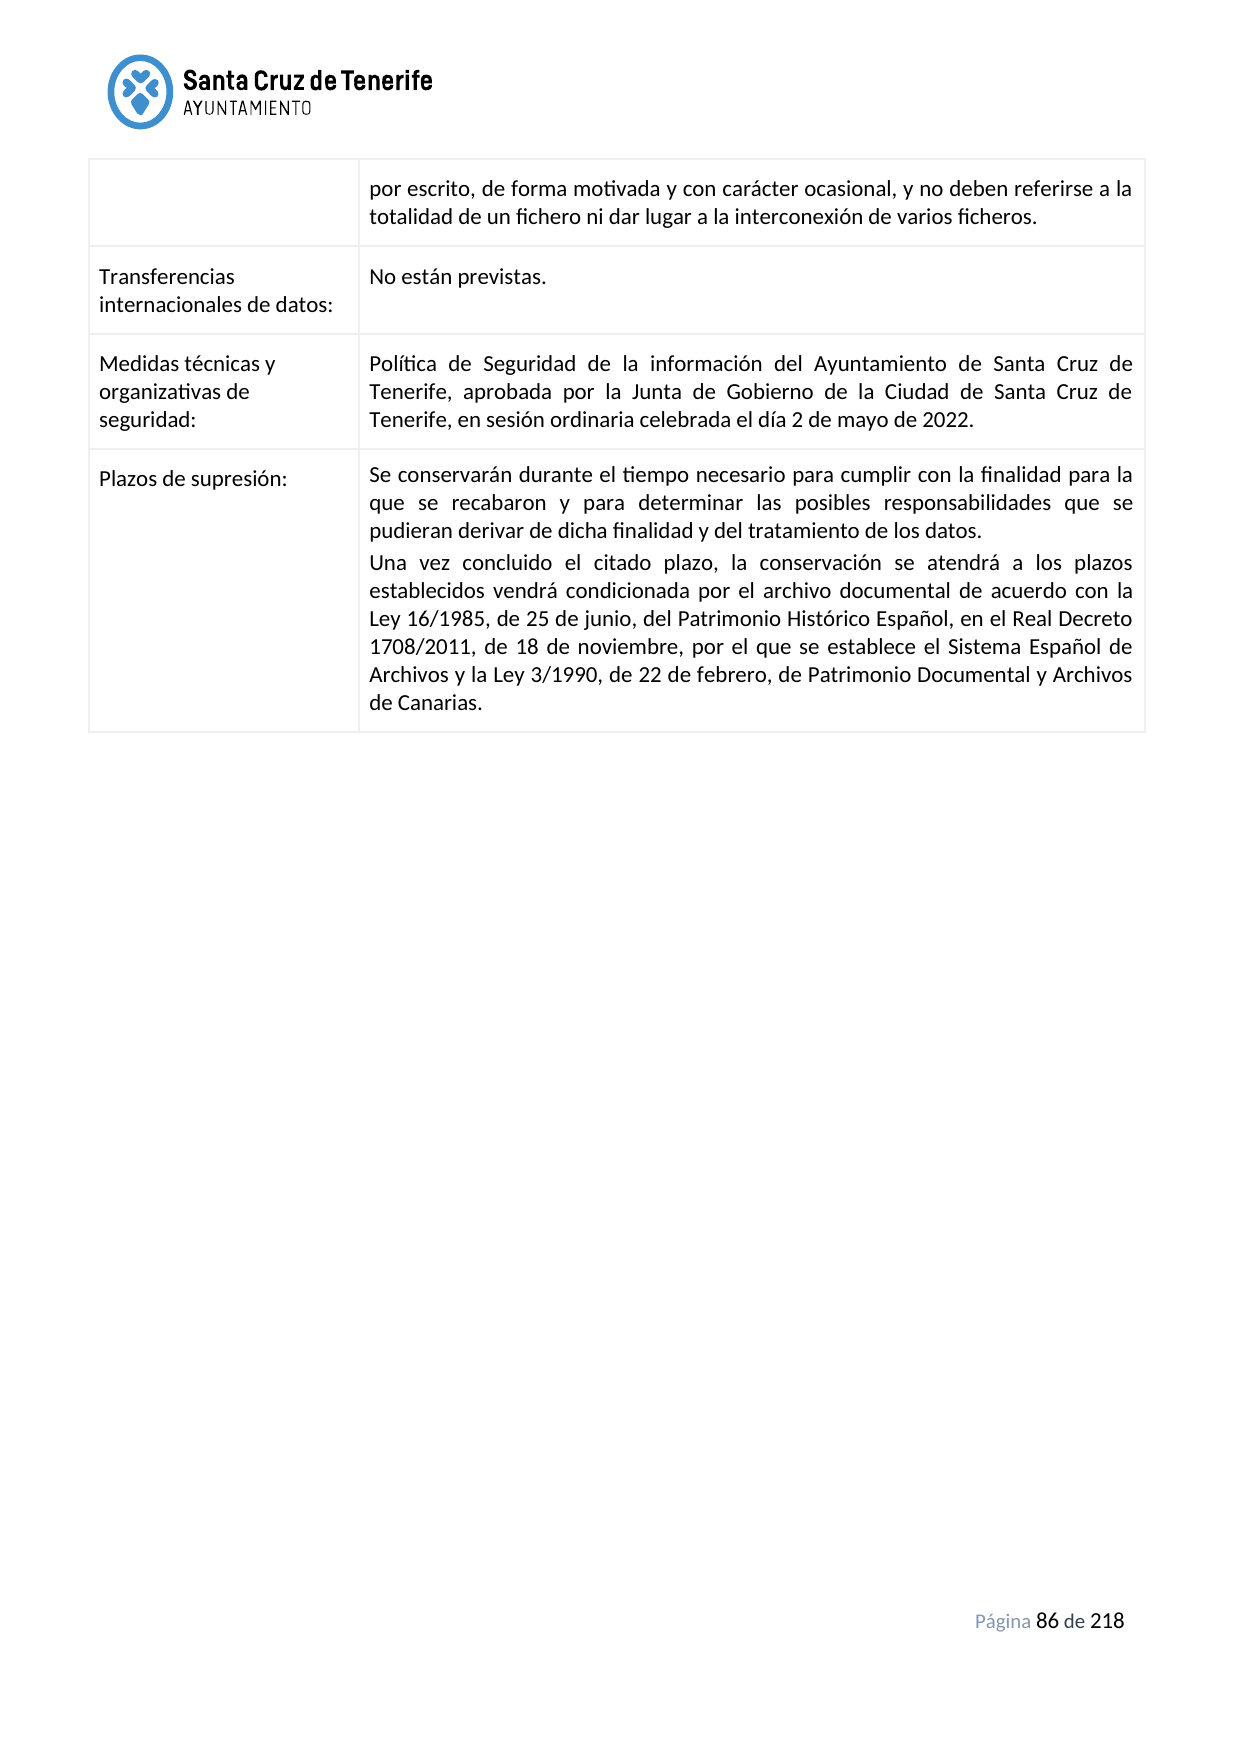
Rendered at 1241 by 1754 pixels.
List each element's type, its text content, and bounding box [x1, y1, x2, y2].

table_cell No están previstas. [360, 247, 1144, 332]
table_cell Política de Seguridad de la información del Ayuntamiento de Santa Cruz de Tenerife, aprobada por la Junta de Gobierno de la Ciudad de Santa Cruz de Tenerife, en sesión ordinaria celebrada el día 2 de mayo de 2022. [360, 335, 1144, 448]
table_cell por escrito, de forma motivada y con carácter ocasional, y no deben referirse a la totalidad de un fichero ni dar lugar a la interconexión de varios ficheros. [360, 160, 1144, 245]
table_cell Se conservarán durante el tiempo necesario para cumplir con la finalidad para la que se recabaron y para determinar las posibles responsabilidades que se pudieran derivar de dicha finalidad y del tratamiento de los datos. Una vez concluido el citado plazo, la conservación se atendrá a los plazos establecidos vendrá condicionada por el archivo documental de acuerdo con la Ley 16/1985, de 25 de junio, del Patrimonio Histórico Español, en el Real Decreto 1708/2011, de 18 de noviembre, por el que se establece el Sistema Español de Archivos y la Ley 3/1990, de 22 de febrero, de Patrimonio Documental y Archivos de Canarias. [360, 450, 1144, 731]
table_cell Medidas técnicas y organizativas de seguridad: [90, 335, 358, 448]
table_cell [90, 160, 358, 245]
table_cell Transferencias internacionales de datos: [90, 247, 358, 332]
table_cell Plazos de supresión: [90, 450, 358, 731]
